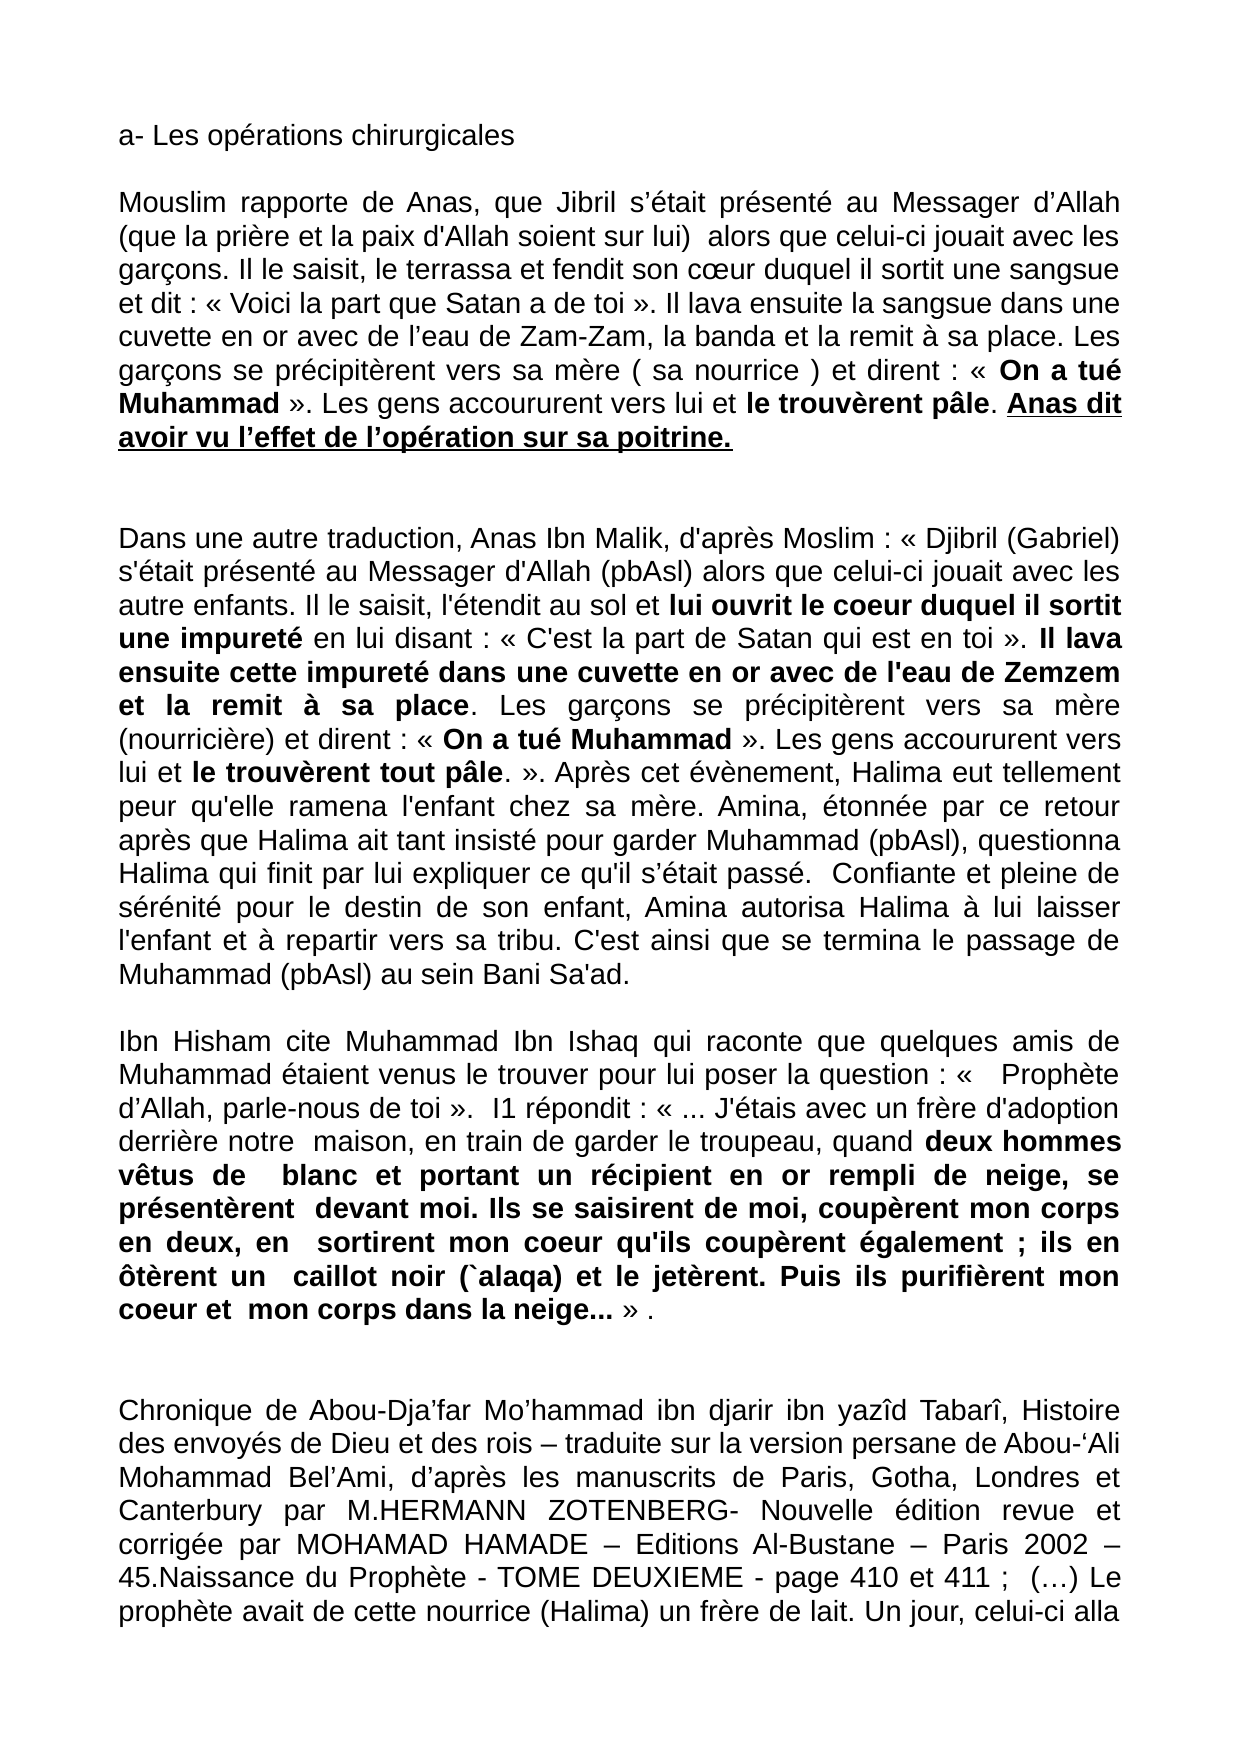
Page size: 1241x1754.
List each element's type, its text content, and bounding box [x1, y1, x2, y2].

text Mouslim rapporte de Anas, que Jibril s’était présenté au Messager d’Allah (que la prière et la paix d'Allah soient sur lui) alors que celui-ci jouait avec les garçons. Il le saisit, le terrassa et fendit son cœur duquel il sortit une sangsue et dit : « Voici la part que Satan a de toi ». Il lava ensuite la sangsue dans une cuvette en or avec de l’eau de Zam-Zam, la banda et la remit à sa place. Les garçons se précipitèrent vers sa mère ( sa nourrice ) et dirent : « On a tué Muhammad ». Les gens accoururent vers lui et le trouvèrent pâle. Anas dit avoir vu l’effet de l’opération sur sa poitrine. [118, 185, 1122, 453]
text Chronique de Abou-Dja’far Mo’hammad ibn djarir ibn yazîd Tabarî, Histoire des envoyés de Dieu et des rois – traduite sur la version persane de Abou-‘Ali Mohammad Bel’Ami, d’après les manuscrits de Paris, Gotha, Londres et Canterbury par M.HERMANN ZOTENBERG- Nouvelle édition revue et corrigée par MOHAMAD HAMADE – Editions Al-Bustane – Paris 2002 – 45.Naissance du Prophète - TOME DEUXIEME - page 410 et 411 ; (…) Le prophète avait de cette nourrice (Halima) un frère de lait. Un jour, celui-ci alla [118, 1393, 1122, 1627]
text Dans une autre traduction, Anas Ibn Malik, d'après Moslim : « Djibril (Gabriel) s'était présenté au Messager d'Allah (pbAsl) alors que celui-ci jouait avec les autre enfants. Il le saisit, l'étendit au sol et lui ouvrit le coeur duquel il sortit une impureté en lui disant : « C'est la part de Satan qui est en toi ». Il lava ensuite cette impureté dans une cuvette en or avec de l'eau de Zemzem et la remit à sa place. Les garçons se précipitèrent vers sa mère (nourricière) et dirent : « On a tué Muhammad ». Les gens accoururent vers lui et le trouvèrent tout pâle. ». Après cet évènement, Halima eut tellement peur qu'elle ramena l'enfant chez sa mère. Amina, étonnée par ce retour après que Halima ait tant insisté pour garder Muhammad (pbAsl), questionna Halima qui finit par lui expliquer ce qu'il s’était passé. Confiante et pleine de sérénité pour le destin de son enfant, Amina autorisa Halima à lui laisser l'enfant et à repartir vers sa tribu. C'est ainsi que se termina le passage de Muhammad (pbAsl) au sein Bani Sa'ad. [118, 521, 1122, 990]
text a- Les opérations chirurgicales [118, 118, 1122, 152]
text Ibn Hisham cite Muhammad Ibn Ishaq qui raconte que quelques amis de Muhammad étaient venus le trouver pour lui poser la question : « Prophète d’Allah, parle-nous de toi ». I1 répondit : « ... J'étais avec un frère d'adoption derrière notre maison, en train de garder le troupeau, quand deux hommes vêtus de blanc et portant un récipient en or rempli de neige, se présentèrent devant moi. Ils se saisirent de moi, coupèrent mon corps en deux, en sortirent mon coeur qu'ils coupèrent également ; ils en ôtèrent un caillot noir (`alaqa) et le jetèrent. Puis ils purifièrent mon coeur et mon corps dans la neige... » . [118, 1024, 1122, 1326]
